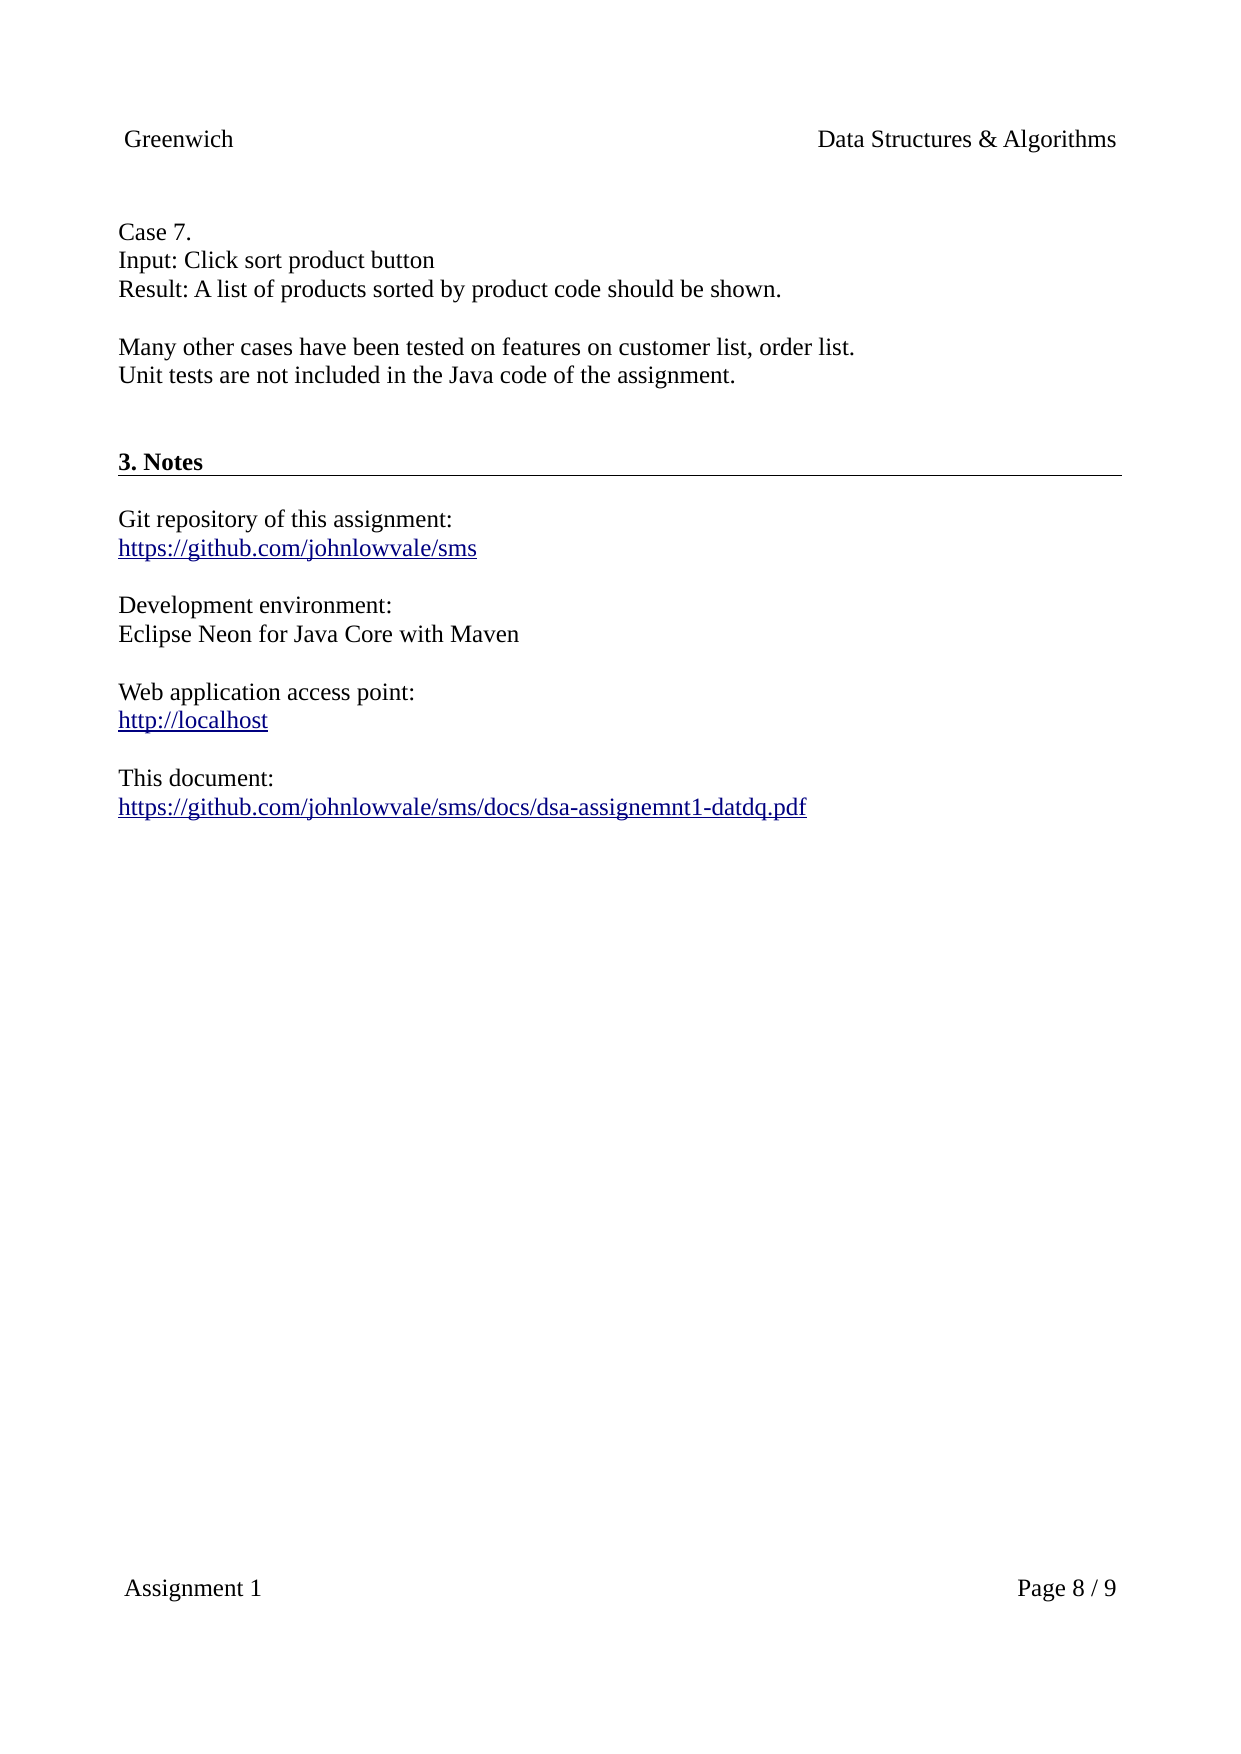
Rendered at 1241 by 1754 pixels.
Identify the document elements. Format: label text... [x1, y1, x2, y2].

text Development environment: [118, 590, 1122, 619]
text Many other cases have been tested on features on customer list, order list. [118, 332, 1122, 360]
text https://github.com/johnlowvale/sms/docs/dsa-assignemnt1-datdq.pdf [118, 792, 1122, 820]
text Eclipse Neon for Java Core with Maven [118, 619, 1122, 648]
text Result: A list of products sorted by product code should be shown. [118, 274, 1122, 303]
text Web application access point: [118, 677, 1122, 705]
text Case 7. [118, 217, 1122, 245]
text Unit tests are not included in the Java code of the assignment. [118, 360, 1122, 389]
text Input: Click sort product button [118, 245, 1122, 274]
text https://github.com/johnlowvale/sms [118, 533, 1122, 562]
text http://localhost [118, 705, 1122, 734]
text This document: [118, 763, 1122, 792]
text Git repository of this assignment: [118, 504, 1122, 533]
subtitle 3. Notes [118, 447, 1122, 475]
